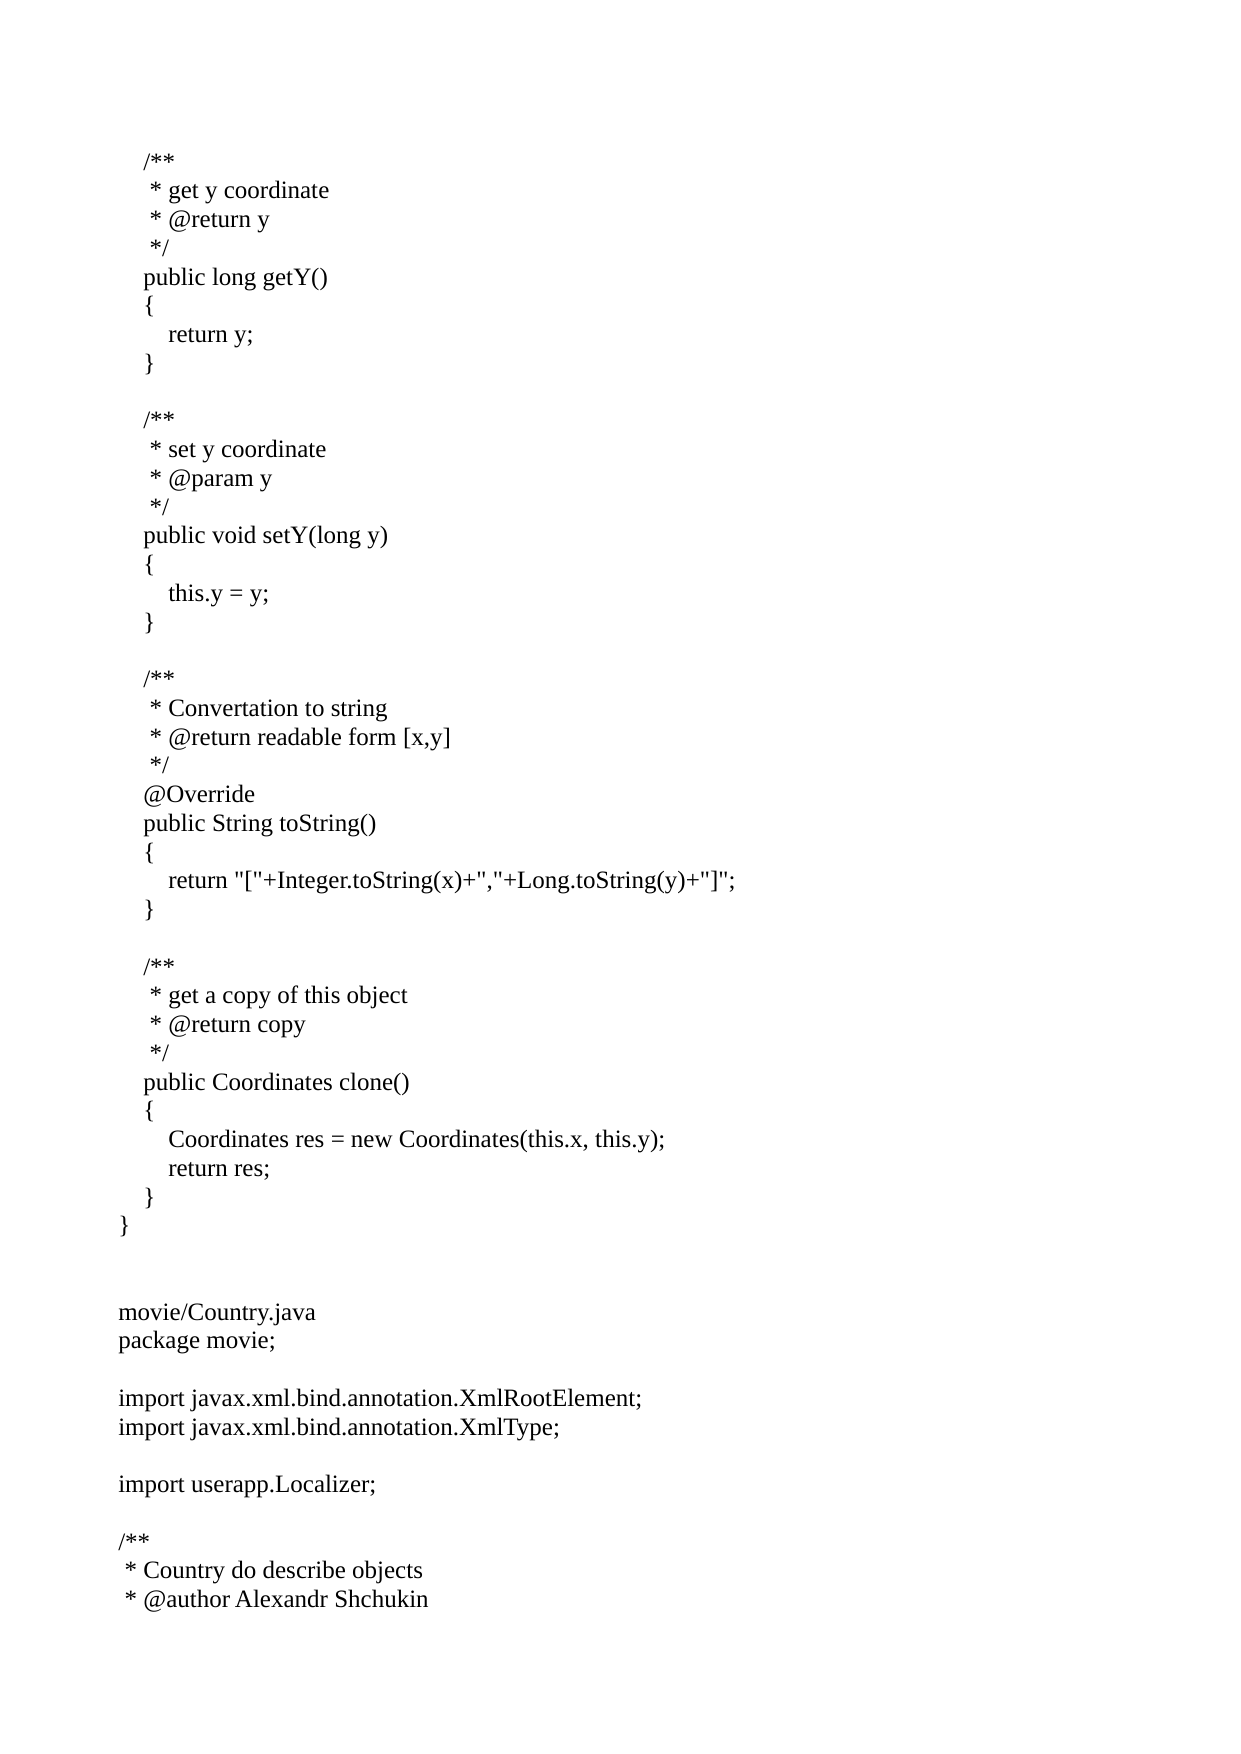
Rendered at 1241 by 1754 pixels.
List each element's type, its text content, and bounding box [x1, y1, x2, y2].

text import userapp.Localizer; [118, 1469, 1122, 1498]
text * @param y [118, 463, 1122, 492]
text /** [118, 406, 1122, 434]
text */ [118, 1038, 1122, 1067]
text public String toString() [118, 808, 1122, 837]
text { [118, 1096, 1122, 1124]
text * @return y [118, 204, 1122, 233]
text /** [118, 1527, 1122, 1556]
text * set y coordinate [118, 434, 1122, 463]
text { [118, 837, 1122, 866]
text */ [118, 492, 1122, 521]
text /** [118, 147, 1122, 176]
text this.y = y; [118, 578, 1122, 607]
text public void setY(long y) [118, 521, 1122, 549]
text /** [118, 664, 1122, 693]
text */ [118, 233, 1122, 262]
text * @return readable form [x,y] [118, 722, 1122, 751]
text return res; [118, 1153, 1122, 1182]
text import javax.xml.bind.annotation.XmlRootElement; [118, 1383, 1122, 1412]
text return "["+Integer.toString(x)+","+Long.toString(y)+"]"; [118, 866, 1122, 894]
text { [118, 549, 1122, 578]
text movie/Country.java [118, 1297, 1122, 1326]
text } [118, 1211, 1122, 1239]
text } [118, 607, 1122, 636]
text Coordinates res = new Coordinates(this.x, this.y); [118, 1124, 1122, 1153]
text @Override [118, 779, 1122, 808]
text * get y coordinate [118, 176, 1122, 204]
text } [118, 1182, 1122, 1211]
text public long getY() [118, 262, 1122, 291]
text * @return copy [118, 1009, 1122, 1038]
text package movie; [118, 1326, 1122, 1354]
text } [118, 348, 1122, 377]
text /** [118, 952, 1122, 981]
text */ [118, 751, 1122, 779]
text * Convertation to string [118, 693, 1122, 722]
text * @author Alexandr Shchukin [118, 1584, 1122, 1613]
text public Coordinates clone() [118, 1067, 1122, 1096]
text import javax.xml.bind.annotation.XmlType; [118, 1412, 1122, 1441]
text } [118, 894, 1122, 923]
text { [118, 291, 1122, 319]
text return y; [118, 319, 1122, 348]
text * get a copy of this object [118, 981, 1122, 1009]
text * Country do describe objects [118, 1556, 1122, 1584]
